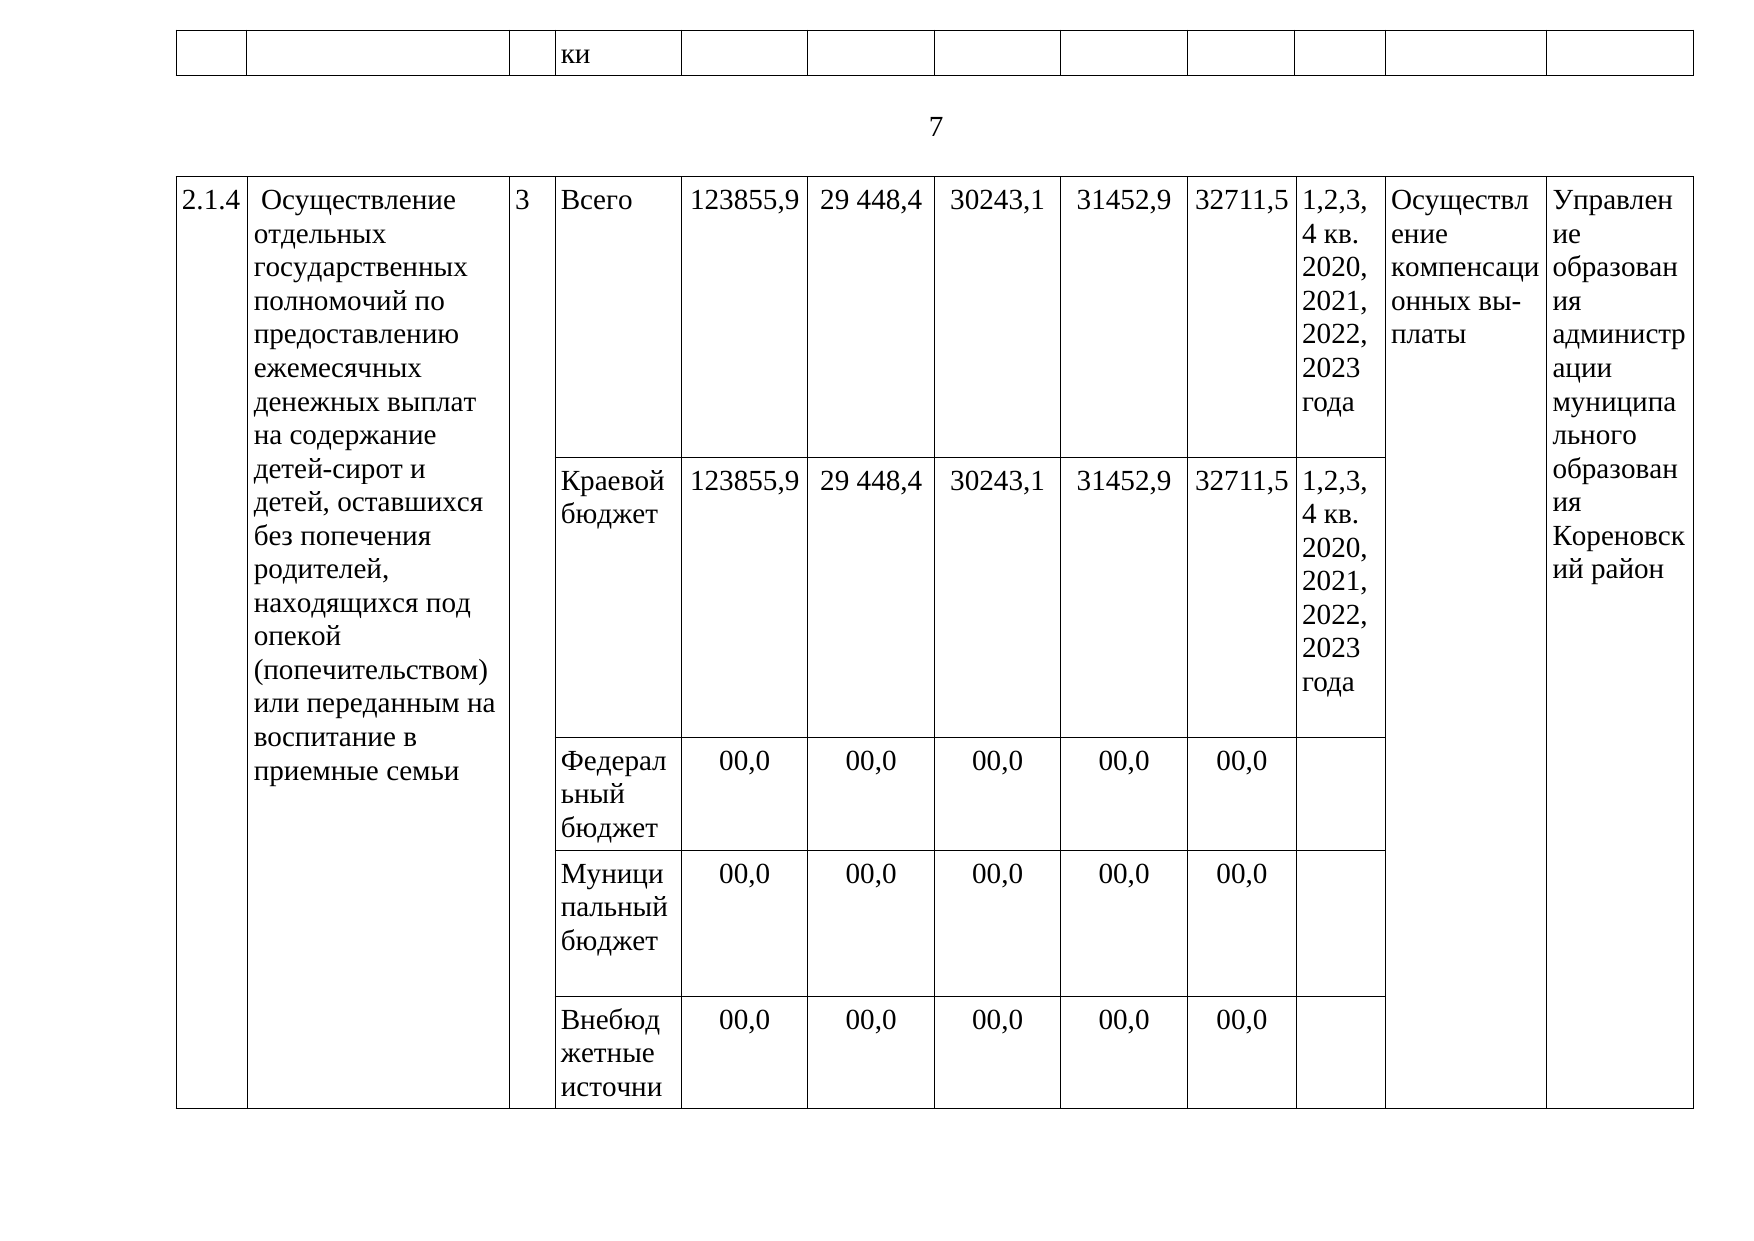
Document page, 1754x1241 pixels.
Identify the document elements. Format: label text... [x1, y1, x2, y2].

table_cell [682, 31, 807, 75]
table_cell 123855,9 [682, 458, 807, 737]
table_cell 00,0 [1188, 851, 1296, 996]
table_header 1,2,3,4 кв. 2020, 2021, 2022,2023 года [1297, 177, 1385, 457]
table_header Осуществление компенсационных вы­платы [1386, 177, 1546, 1108]
table_cell ки [556, 31, 681, 75]
table_cell [808, 31, 934, 75]
table_cell Федеральный бюджет [556, 738, 681, 849]
table_cell 00,0 [808, 997, 934, 1108]
table_cell 00,0 [1061, 997, 1187, 1108]
table_header Осуществление отдельных государственных полномочий по предоставлению ежемесячных денежных выплат на содержание детей-сирот и детей, оставшихся без попечения родителей, находящихся под опекой (попечительством) или переданным на воспитание в приемные семьи [248, 177, 509, 1108]
table_cell 00,0 [1061, 851, 1187, 996]
table_cell 00,0 [935, 738, 1060, 849]
table_cell 00,0 [1188, 738, 1296, 849]
table_cell 00,0 [808, 851, 934, 996]
table_cell 00,0 [682, 851, 807, 996]
table_header 29 448,4 [808, 177, 934, 457]
table_cell 00,0 [1061, 738, 1187, 849]
table_cell [177, 31, 246, 75]
table_header Управление образования администрации муниципального образования Кореновский район [1547, 177, 1693, 1108]
table_cell [1295, 31, 1385, 75]
table_header 123855,9 [682, 177, 807, 457]
table_cell Краевой бюджет [556, 458, 681, 737]
table_header Всего [556, 177, 681, 457]
table_cell 32711,5 [1188, 458, 1296, 737]
table_cell 00,0 [682, 997, 807, 1108]
table_cell 31452,9 [1061, 458, 1187, 737]
table_cell 00,0 [1188, 997, 1296, 1108]
table_cell 00,0 [682, 738, 807, 849]
table_cell [935, 31, 1060, 75]
table_cell Внебюджетные источни [556, 997, 681, 1108]
table_cell [1547, 31, 1693, 75]
table_header 32711,5 [1188, 177, 1296, 457]
table_cell [1061, 31, 1187, 75]
table_cell 1,2,3,4 кв. 2020, 2021, 2022,2023 года [1297, 458, 1385, 737]
table_header 31452,9 [1061, 177, 1187, 457]
text 7 [177, 109, 1695, 143]
table_cell 00,0 [808, 738, 934, 849]
table_cell [1297, 997, 1385, 1108]
table_cell [1188, 31, 1294, 75]
table_cell 00,0 [935, 997, 1060, 1108]
table_cell Муниципальный бюджет [556, 851, 681, 996]
table_header 2.1.4 [177, 177, 247, 1108]
table_cell 30243,1 [935, 458, 1060, 737]
table_header 30243,1 [935, 177, 1060, 457]
table_header 3 [510, 177, 555, 1108]
table_cell 00,0 [935, 851, 1060, 996]
table_cell 29 448,4 [808, 458, 934, 737]
table_cell [510, 31, 555, 75]
table_cell [247, 31, 509, 75]
table_cell [1386, 31, 1546, 75]
table_cell [1297, 851, 1385, 996]
table_cell [1297, 738, 1385, 849]
